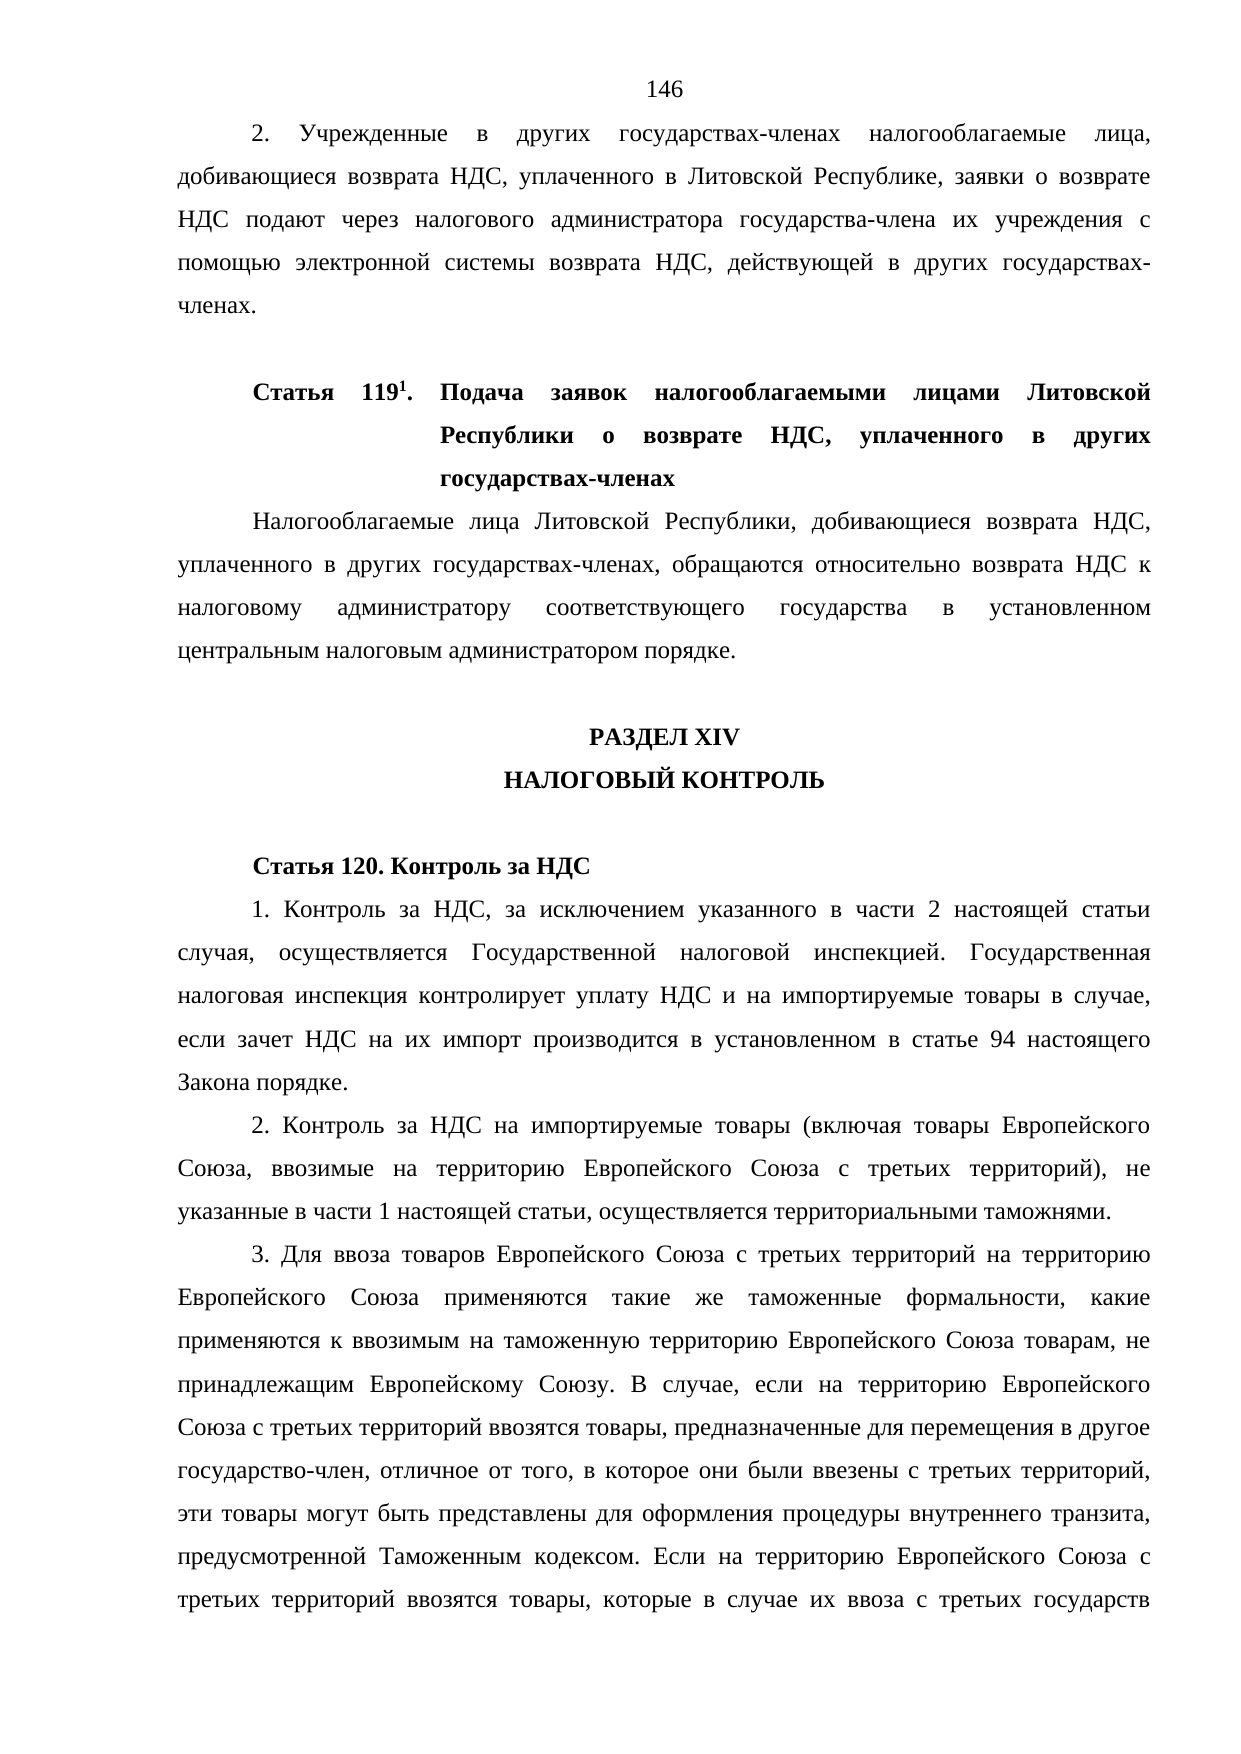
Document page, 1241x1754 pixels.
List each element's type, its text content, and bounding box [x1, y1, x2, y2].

text НАЛОГОВЫЙ КОНТРОЛЬ [177, 765, 1152, 794]
text 2. Контроль за НДС на импортируемые товары (включая товары Европейского Союза, ввозимые на территорию Европейского Союза с третьих территорий), не указанные в части 1 настоящей статьи, осуществляется территориальными таможнями. [177, 1110, 1152, 1225]
text РАЗДЕЛ XIV [177, 722, 1152, 751]
text 2. Учрежденные в других государствах-членах налогооблагаемые лица, добивающиеся возврата НДС, уплаченного в Литовской Республике, заявки о возврате НДС подают через налогового администратора государства-члена их учреждения с помощью электронной системы возврата НДС, действующей в других государствах-членах. [177, 118, 1152, 319]
text 1. Контроль за НДС, за исключением указанного в части 2 настоящей статьи случая, осуществляется Государственной налоговой инспекцией. Государственная налоговая инспекция контролирует уплату НДС и на импортируемые товары в случае, если зачет НДС на их импорт производится в установленном в статье 94 настоящего Закона порядке. [177, 894, 1152, 1096]
text Статья 1191. Подача заявок налогооблагаемыми лицами Литовской Республики о возврате НДС, уплаченного в других государствах-членах [252, 377, 1152, 492]
text 3. Для ввоза товаров Европейского Союза с третьих территорий на территорию Европейского Союза применяются такие же таможенные формальности, какие применяются к ввозимым на таможенную территорию Европейского Союза товарам, не принадлежащим Европейскому Союзу. В случае, если на территорию Европейского Союза с третьих территорий ввозятся товары, предназначенные для перемещения в другое государство-член, отличное от того, в которое они были ввезены с третьих территорий, эти товары могут быть представлены для оформления процедуры внутреннего транзита, предусмотренной Таможенным кодексом. Если на территорию Европейского Союза с третьих территорий ввозятся товары, которые в случае их ввоза с третьих государств [177, 1239, 1152, 1613]
text Налогооблагаемые лица Литовской Республики, добивающиеся возврата НДС, уплаченного в других государствах-членах, обращаются относительно возврата НДС к налоговому администратору соответствующего государства в установленном центральным налоговым администратором порядке. [177, 506, 1152, 664]
text Статья 120. Контроль за НДС [177, 851, 1152, 880]
